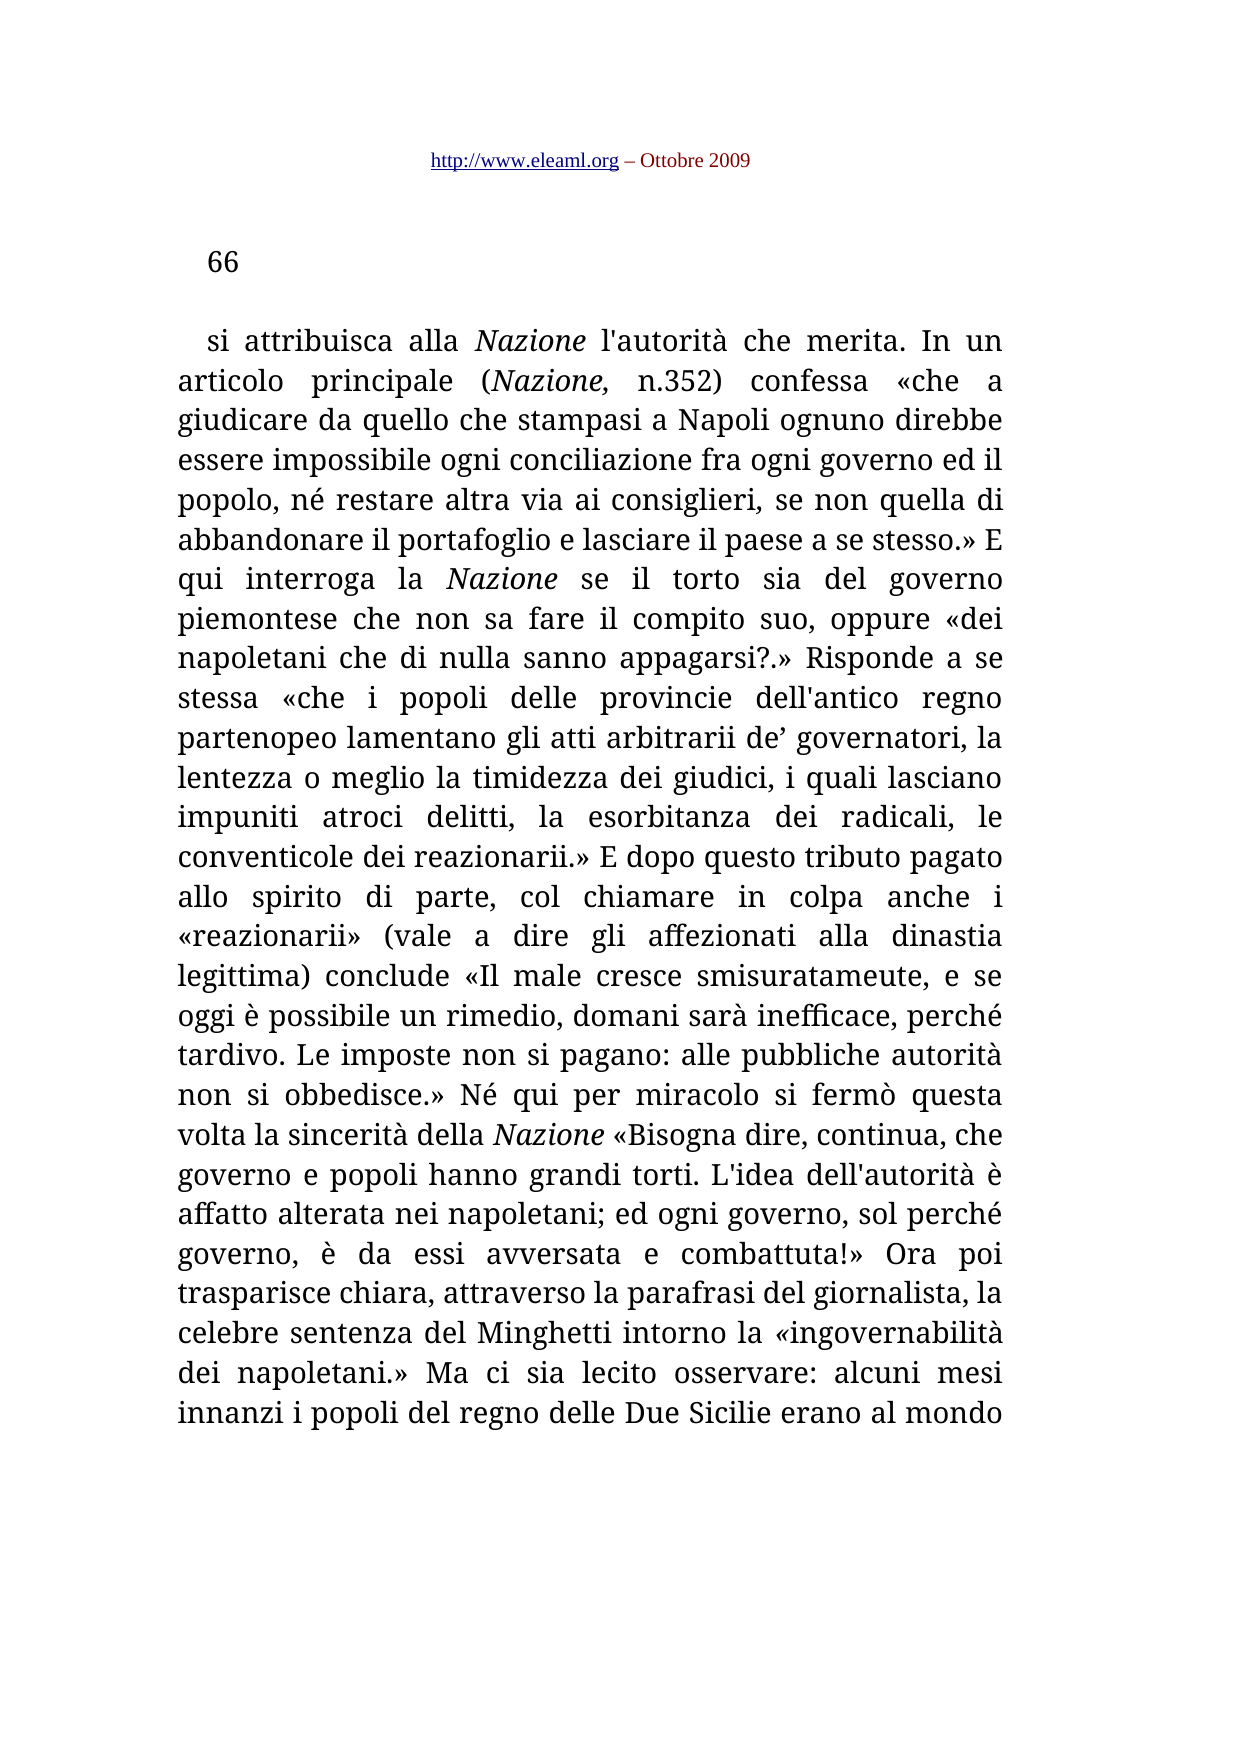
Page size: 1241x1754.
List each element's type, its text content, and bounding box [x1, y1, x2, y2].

text si attribuisca alla Nazione l'autorità che merita. In un articolo principale (Nazione, n.352) confessa «che a giudicare da quello che stampasi a Napoli ognuno direbbe essere impossibile ogni conciliazione fra ogni governo ed il popolo, né restare altra via ai consiglieri, se non quella di abbandonare il portafoglio e lasciare il paese a se stesso.» E qui interroga la Nazione se il torto sia del governo piemontese che non sa fare il compito suo, oppure «dei napoletani che di nulla sanno appagarsi?.» Risponde a se stessa «che i popoli delle provincie dell'antico regno partenopeo lamentano gli atti arbitrarii de’ governatori, la lentezza o meglio la timidezza dei giudici, i quali lasciano impuniti atroci delitti, la esorbitanza dei radicali, le conventicole dei reazionarii.» E dopo questo tributo pagato allo spirito di parte, col chiamare in colpa anche i «reazionarii» (vale a dire gli affezionati alla dinastia legittima) conclude «Il male cresce smisuratameute, e se oggi è possibile un rimedio, domani sarà inefficace, perché tardivo. Le imposte non si pagano: alle pubbliche autorità non si obbedisce.» Né qui per miracolo si fermò questa volta la sincerità della Nazione «Bisogna dire, continua, che governo e popoli hanno grandi torti. L'idea dell'autorità è affatto alterata nei napoletani; ed ogni governo, sol perché governo, è da essi avversata e combattuta!» Ora poi trasparisce chiara, attraverso la parafrasi del giornalista, la celebre sentenza del Minghetti intorno la «ingovernabilità dei napoletani.» Ma ci sia lecito osservare: alcuni mesi innanzi i popoli del regno delle Due Sicilie erano al mondo [177, 320, 1004, 1432]
text 66 [177, 241, 1004, 281]
